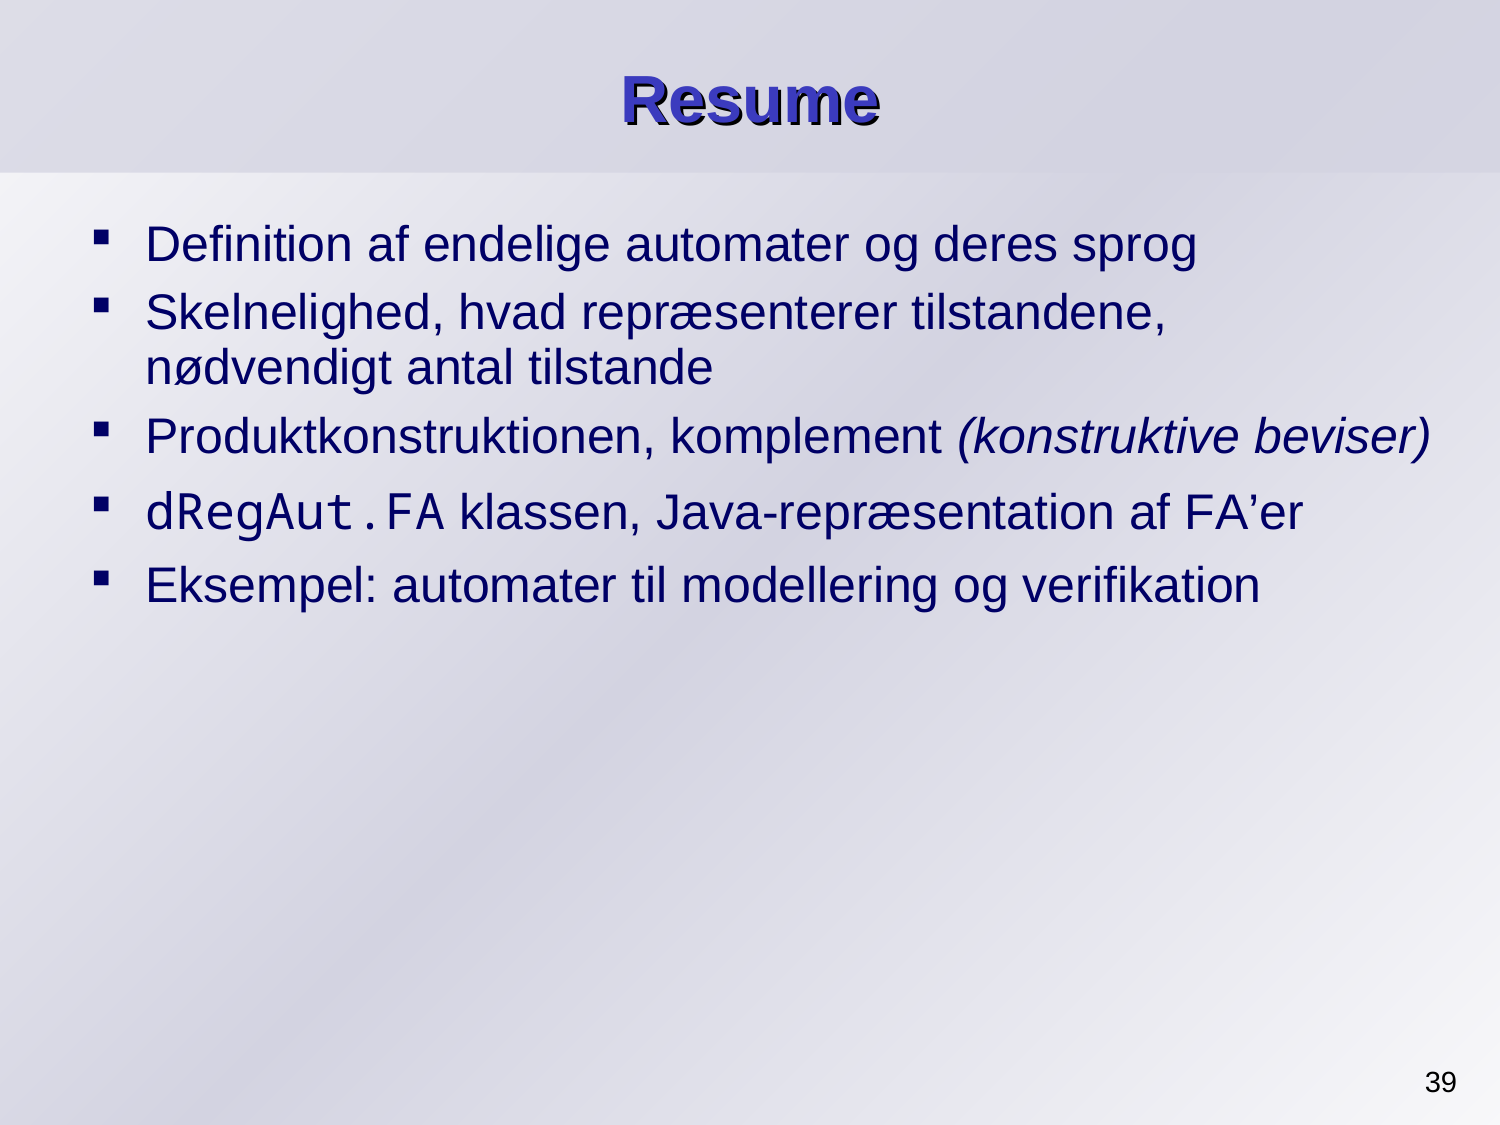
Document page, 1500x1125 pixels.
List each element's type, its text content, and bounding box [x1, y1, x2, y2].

title Resume [75, 24, 1426, 173]
list Definition af endelige automater og deres sprog Skelnelighed, hvad repræsenterer tilstandene, nødvendigt antal tilstande Produktkonstruktionen, komplement (konstruktive beviser) dRegAut.FA klassen, Java-repræsentation af FA’er Eksempel: automater til modellering og verifikation [74, 208, 1459, 1048]
